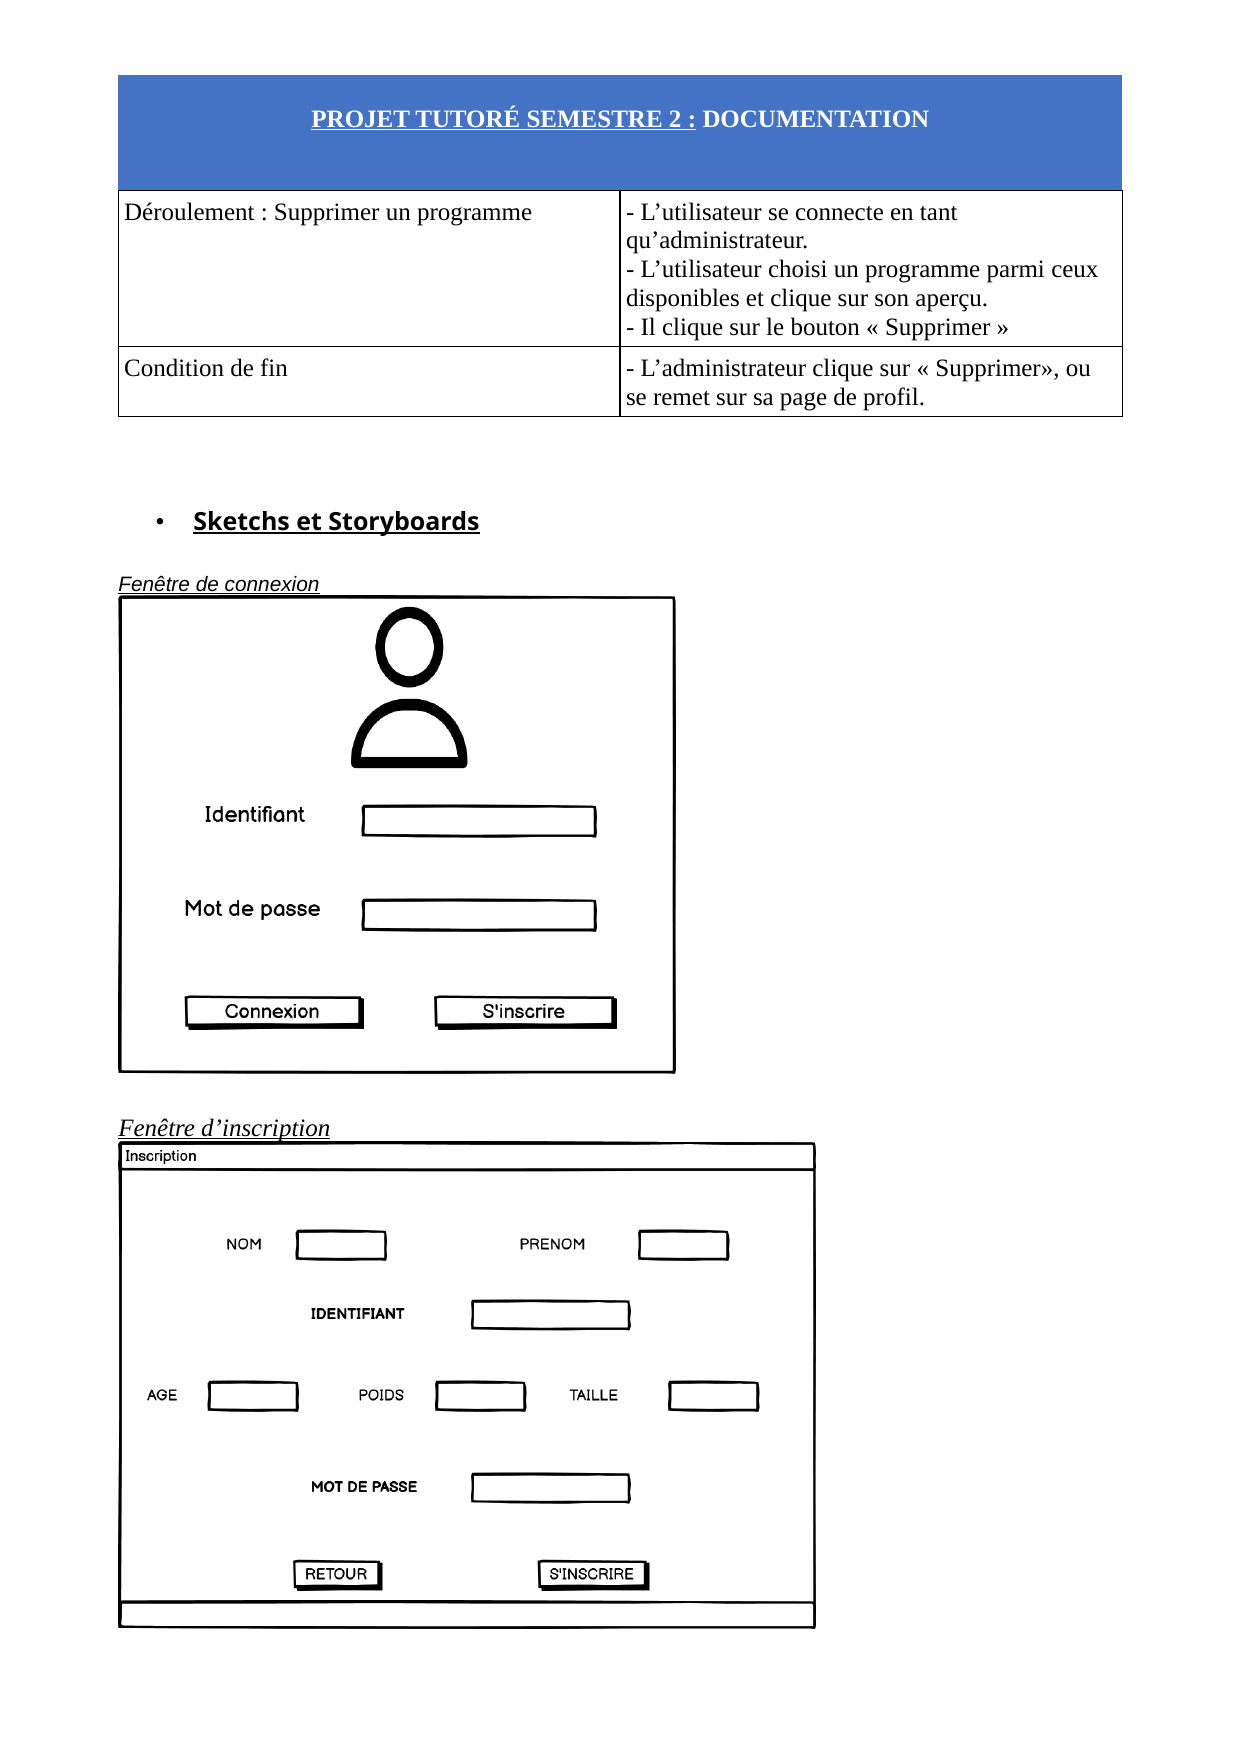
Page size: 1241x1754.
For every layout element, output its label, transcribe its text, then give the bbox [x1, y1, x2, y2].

table_header - L’utilisateur se connecte en tant qu’administrateur. - L’utilisateur choisi un programme parmi ceux disponibles et clique sur son aperçu. - Il clique sur le bouton « Supprimer » [621, 191, 1122, 346]
table_header Déroulement : Supprimer un programme [119, 191, 619, 346]
picture [118, 1141, 816, 1629]
text Fenêtre de connexion [118, 572, 1122, 596]
table_cell Condition de fin [119, 347, 619, 416]
picture [118, 595, 676, 1074]
list Sketchs et Storyboards [156, 503, 1122, 538]
table_cell - L’administrateur clique sur « Supprimer», ou se remet sur sa page de profil. [621, 347, 1122, 416]
text Fenêtre d’inscription [118, 1113, 1122, 1142]
